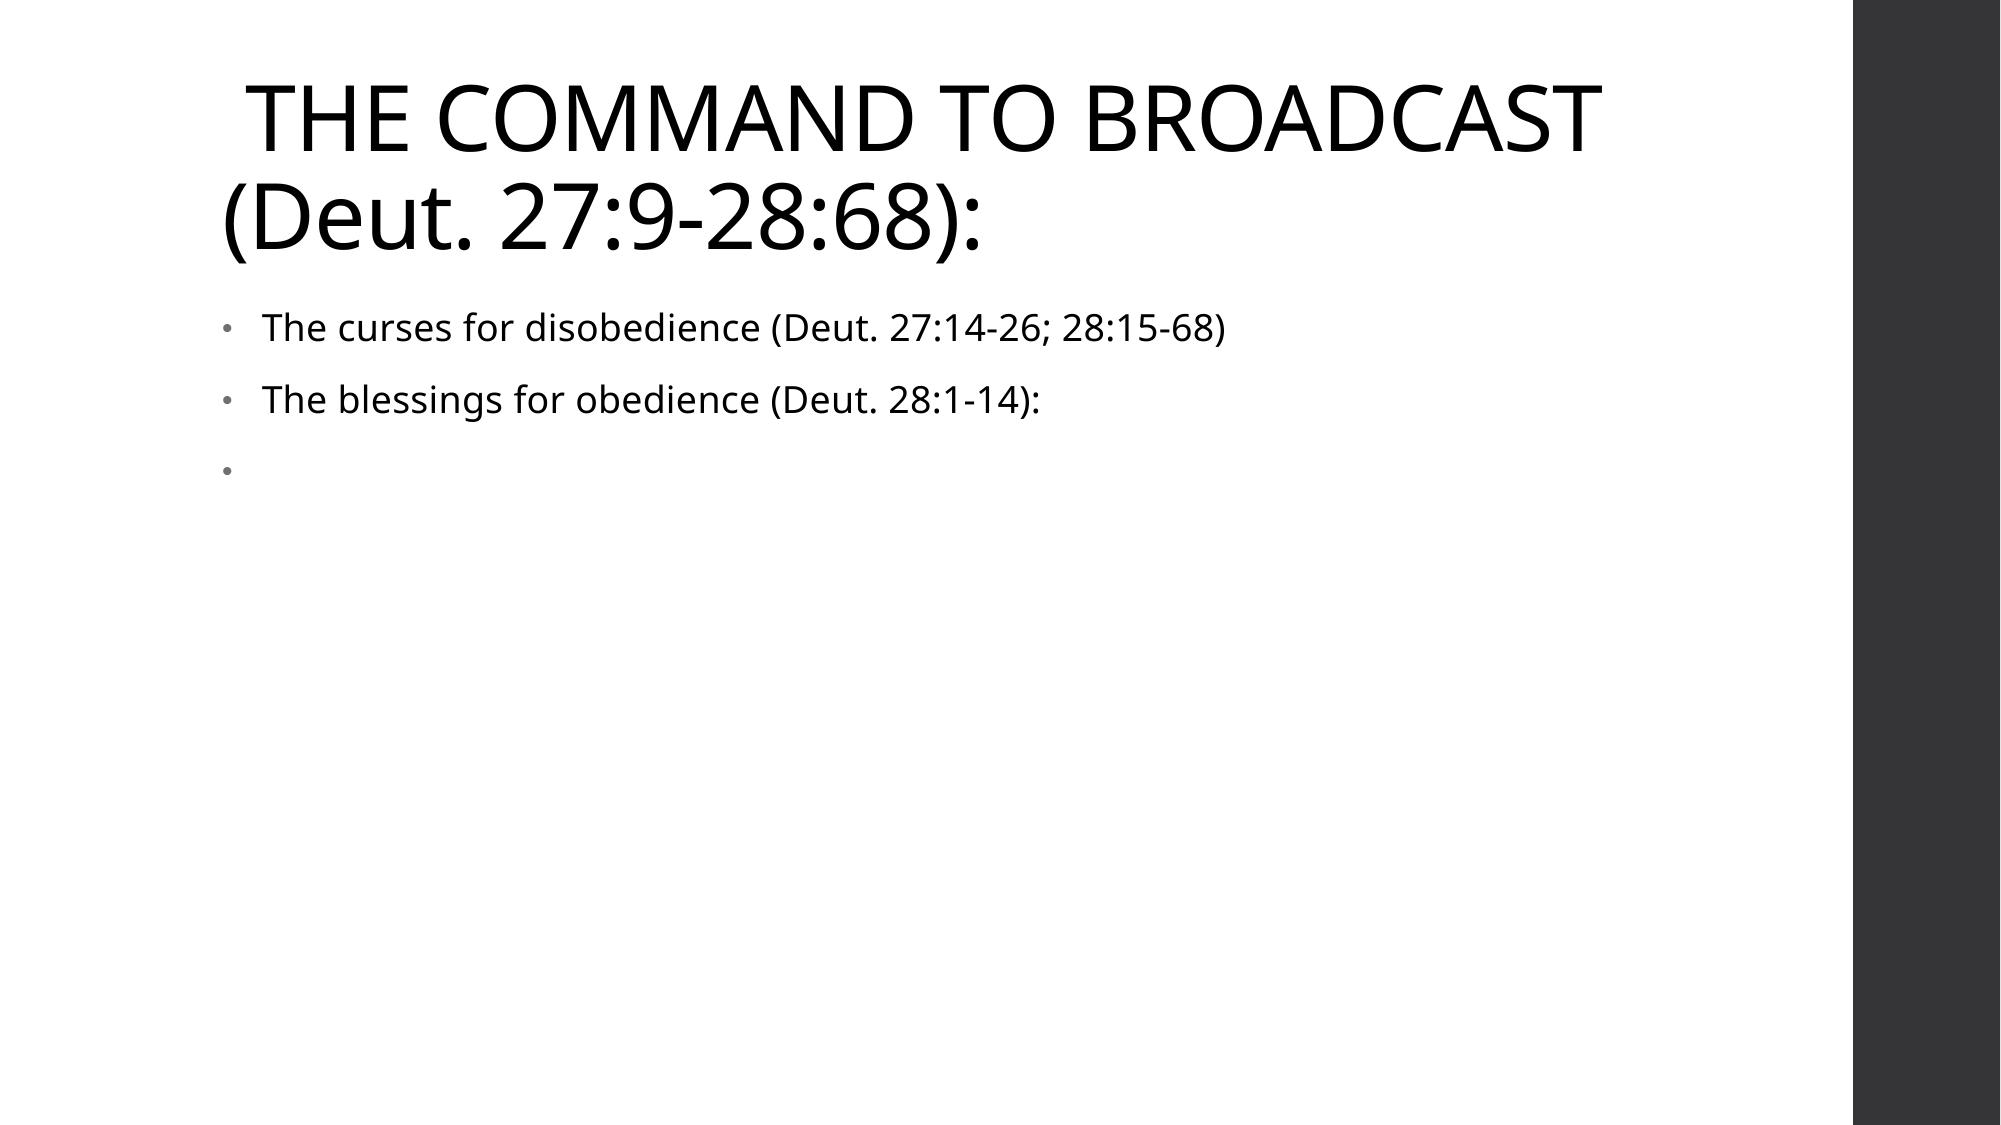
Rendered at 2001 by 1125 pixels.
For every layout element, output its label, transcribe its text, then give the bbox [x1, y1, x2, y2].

list The curses for disobedience (Deut. 27:14-26; 28:15-68) The blessings for obedience (Deut. 28:1-14): [206, 299, 1617, 1014]
title THE COMMAND TO BROADCAST (Deut. 27:9-28:68): [206, 60, 1797, 278]
